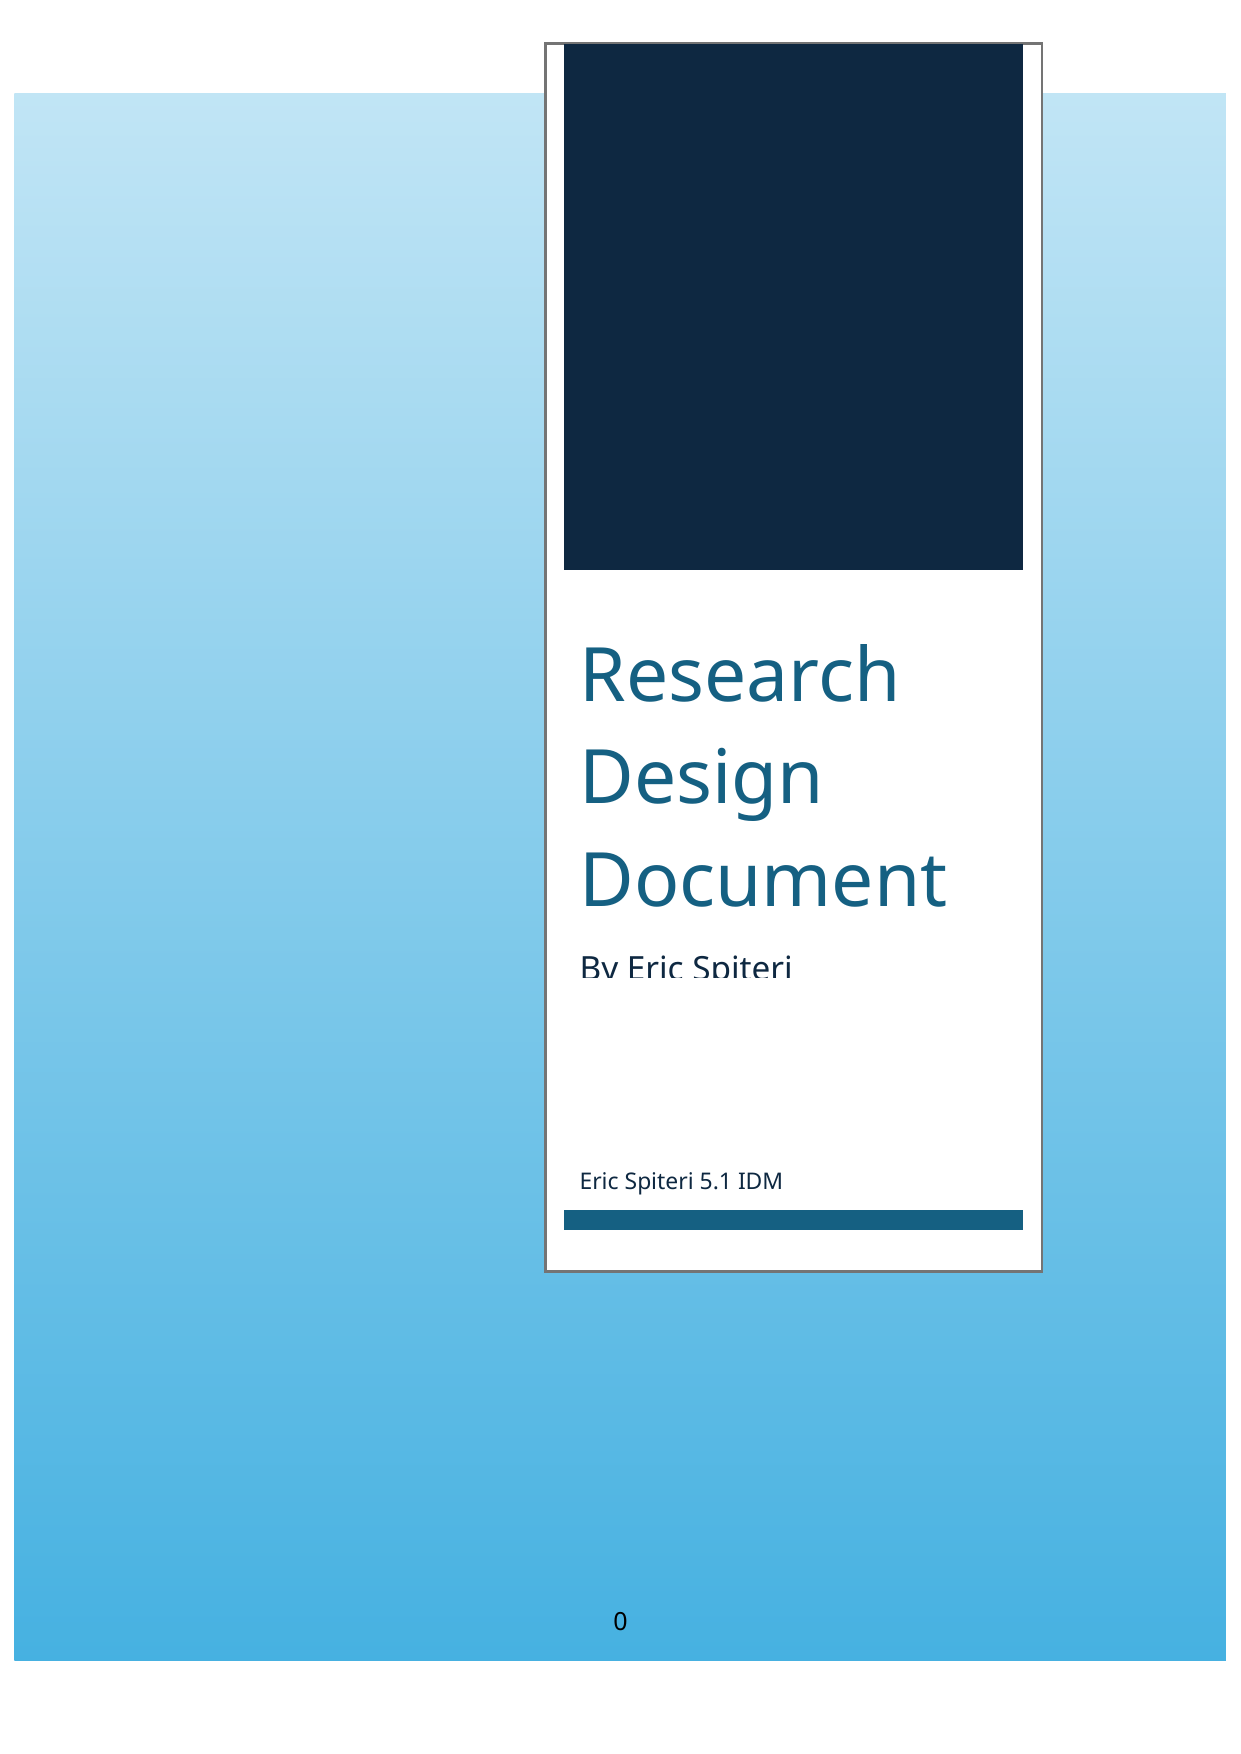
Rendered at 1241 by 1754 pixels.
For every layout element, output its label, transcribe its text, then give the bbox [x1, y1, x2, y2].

text Eric Spiteri 5.1 IDM [579, 1165, 996, 1194]
text Research Design Document [579, 621, 996, 928]
text By Eric Spiteri [579, 944, 996, 977]
